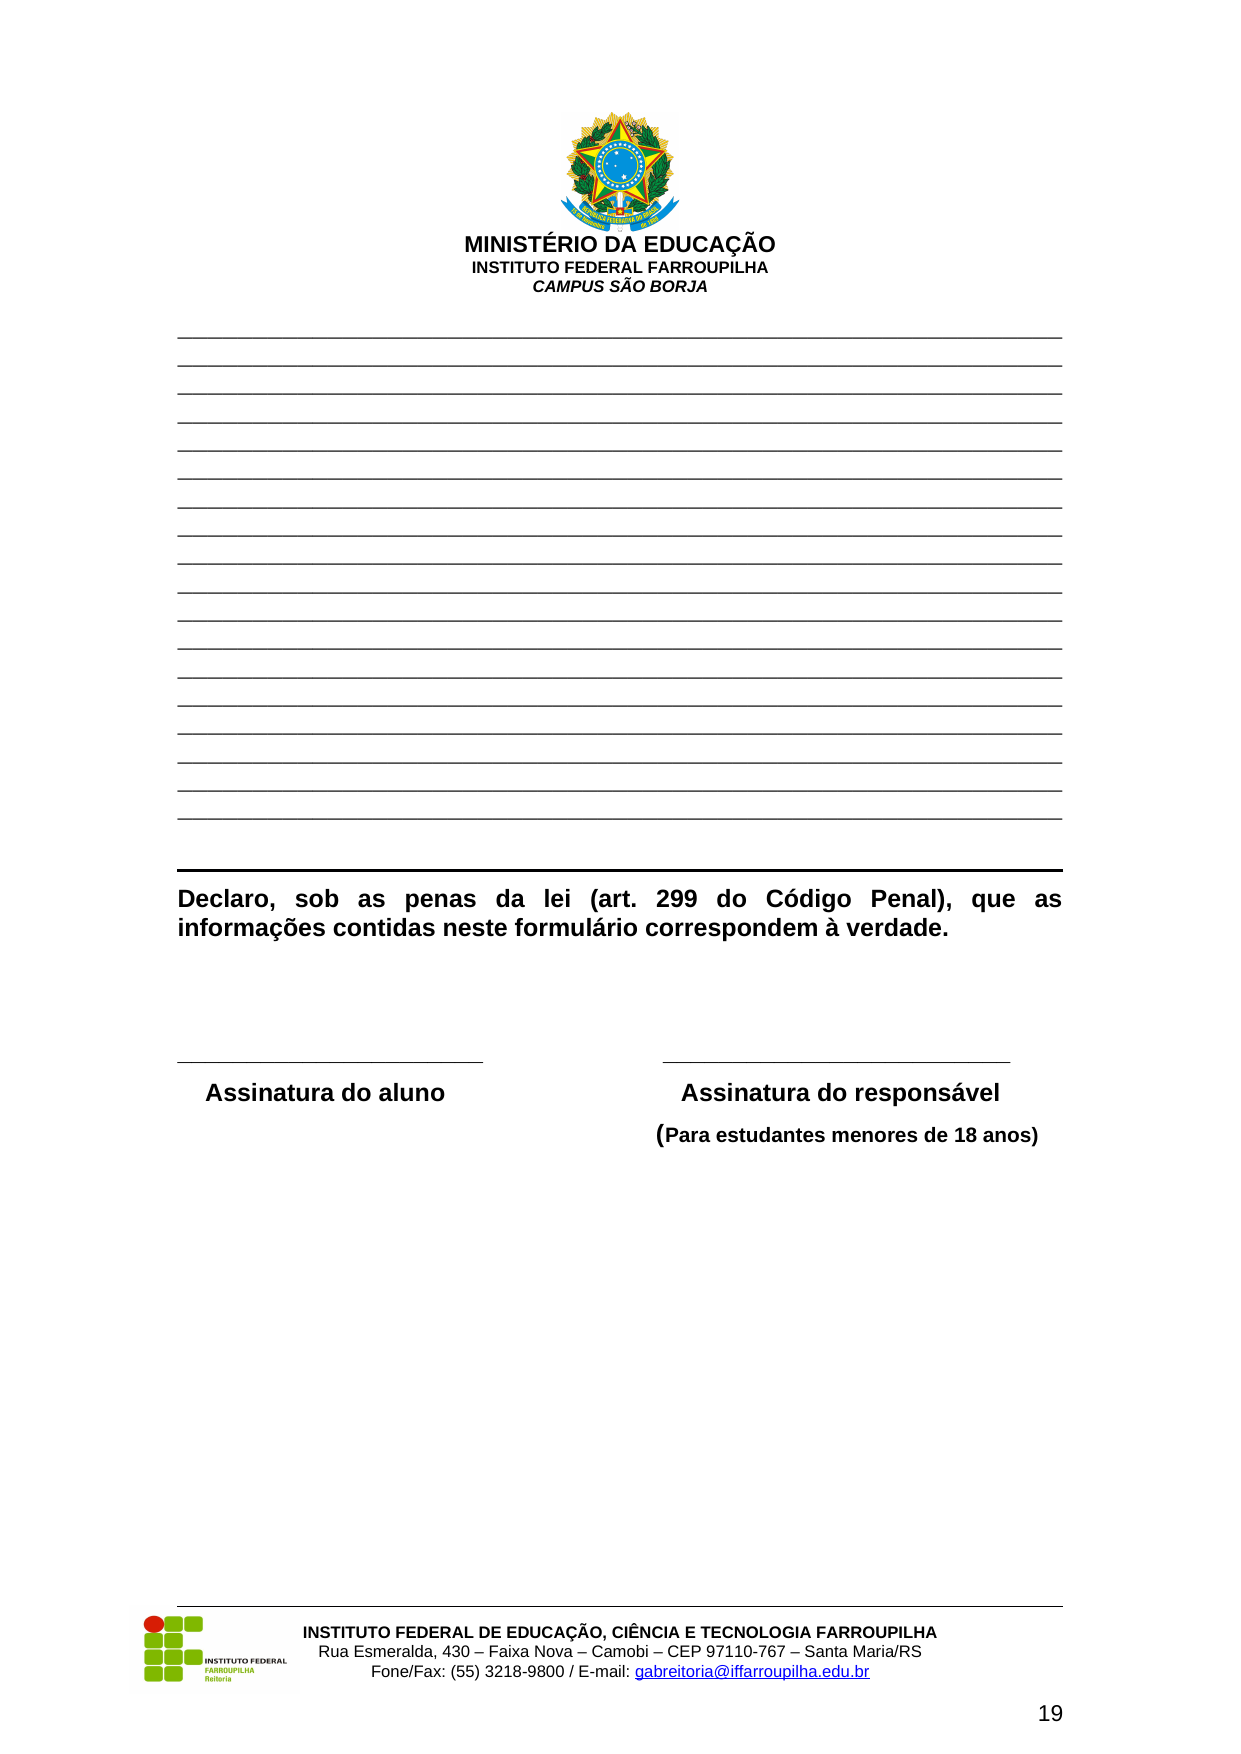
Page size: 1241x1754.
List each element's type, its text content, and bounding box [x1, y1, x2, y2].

picture [644, 208, 658, 217]
text Declaro, sob as penas da lei (art. 299 do Código Penal), que as informações contidas neste formulário correspondem à verdade. [177, 884, 1063, 942]
picture [583, 217, 604, 228]
text ______________________ _________________________ [177, 1037, 1063, 1066]
text (Para estudantes menores de 18 anos) [177, 1119, 1063, 1148]
picture [560, 112, 680, 232]
text Assinatura do aluno Assinatura do responsável [177, 1078, 1063, 1107]
picture [128, 1605, 300, 1694]
text ______________________________________________________________________________________________________________________________________________________________________________________________________________________________________________________________________________________________________________________________________________________________________________________________________________________________________________________________________________________________________________________________________________________________________________________________________________________________________________________________________________________________________________________________________________________________________________________________________________________________________________________________________________________________________________________________________________________________________________________________________________________________________________________________________________________________________ [177, 315, 1063, 825]
picture [583, 208, 605, 220]
